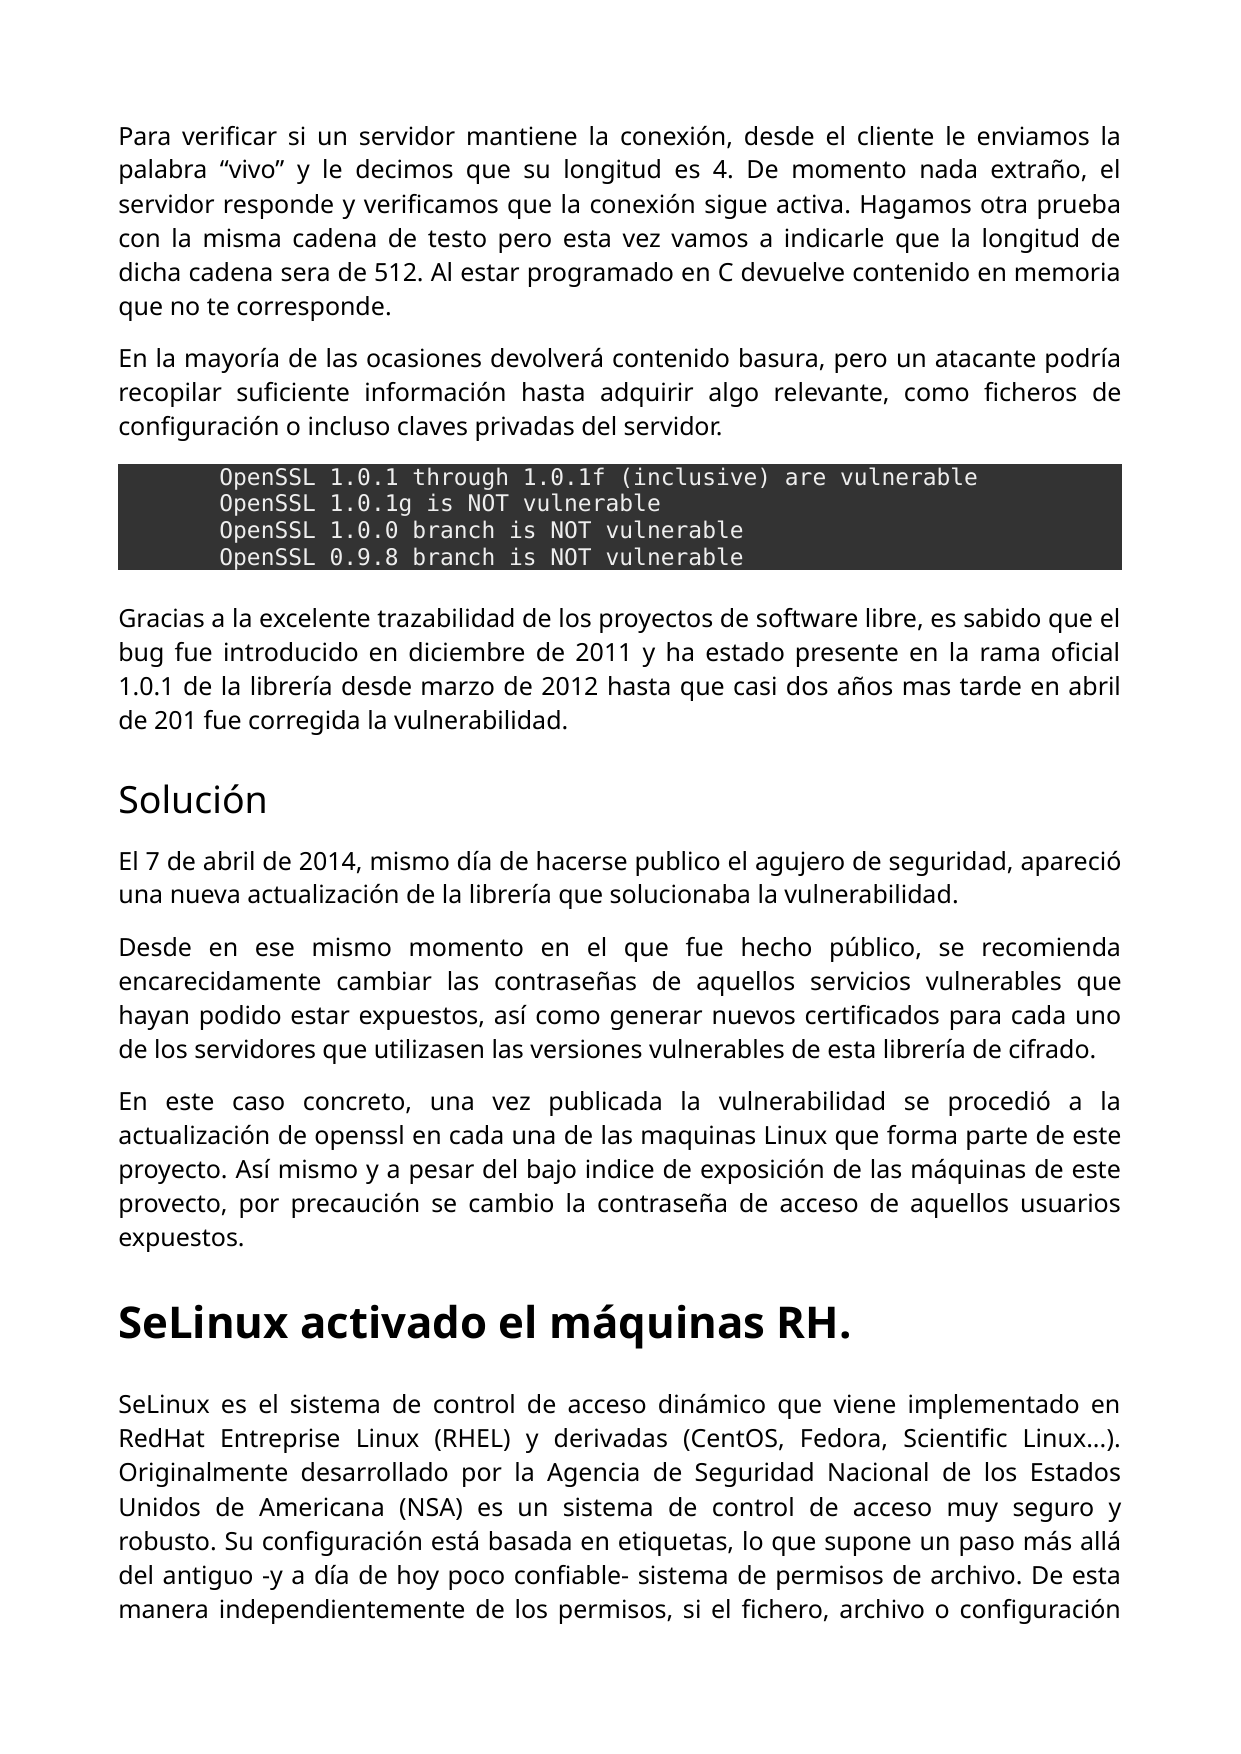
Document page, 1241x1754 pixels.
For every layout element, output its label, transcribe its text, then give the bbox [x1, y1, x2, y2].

text Para verificar si un servidor mantiene la conexión, desde el cliente le enviamos la palabra “vivo” y le decimos que su longitud es 4. De momento nada extraño, el servidor responde y verificamos que la conexión sigue activa. Hagamos otra prueba con la misma cadena de testo pero esta vez vamos a indicarle que la longitud de dicha cadena sera de 512. Al estar programado en C devuelve contenido en memoria que no te corresponde. [118, 118, 1122, 322]
text OpenSSL 0.9.8 branch is NOT vulnerable [118, 544, 1122, 570]
text OpenSSL 1.0.1g is NOT vulnerable [118, 490, 1122, 517]
text En la mayoría de las ocasiones devolverá contenido basura, pero un atacante podría recopilar suficiente información hasta adquirir algo relevante, como ficheros de configuración o incluso claves privadas del servidor. [118, 341, 1122, 443]
text OpenSSL 1.0.0 branch is NOT vulnerable [118, 517, 1122, 544]
text Desde en ese mismo momento en el que fue hecho público, se recomienda encarecidamente cambiar las contraseñas de aquellos servicios vulnerables que hayan podido estar expuestos, así como generar nuevos certificados para cada uno de los servidores que utilizasen las versiones vulnerables de esta librería de cifrado. [118, 929, 1122, 1066]
text SeLinux es el sistema de control de acceso dinámico que viene implementado en RedHat Entreprise Linux (RHEL) y derivadas (CentOS, Fedora, Scientific Linux...). Originalmente desarrollado por la Agencia de Seguridad Nacional de los Estados Unidos de Americana (NSA) es un sistema de control de acceso muy seguro y robusto. Su configuración está basada en etiquetas, lo que supone un paso más allá del antiguo -y a día de hoy poco confiable- sistema de permisos de archivo. De esta manera independientemente de los permisos, si el fichero, archivo o configuración [118, 1387, 1122, 1625]
text OpenSSL 1.0.1 through 1.0.1f (inclusive) are vulnerable [118, 464, 1122, 490]
text Gracias a la excelente trazabilidad de los proyectos de software libre, es sabido que el bug fue introducido en diciembre de 2011 y ha estado presente en la rama oficial 1.0.1 de la librería desde marzo de 2012 hasta que casi dos años mas tarde en abril de 201 fue corregida la vulnerabilidad. [118, 600, 1122, 737]
text El 7 de abril de 2014, mismo día de hacerse publico el agujero de seguridad, apareció una nueva actualización de la librería que solucionaba la vulnerabilidad. [118, 843, 1122, 911]
text En este caso concreto, una vez publicada la vulnerabilidad se procedió a la actualización de openssl en cada una de las maquinas Linux que forma parte de este proyecto. Así mismo y a pesar del bajo indice de exposición de las máquinas de este provecto, por precaución se cambio la contraseña de acceso de aquellos usuarios expuestos. [118, 1083, 1122, 1254]
subtitle Solución [118, 773, 1122, 824]
subtitle SeLinux activado el máquinas RH. [118, 1291, 1122, 1351]
